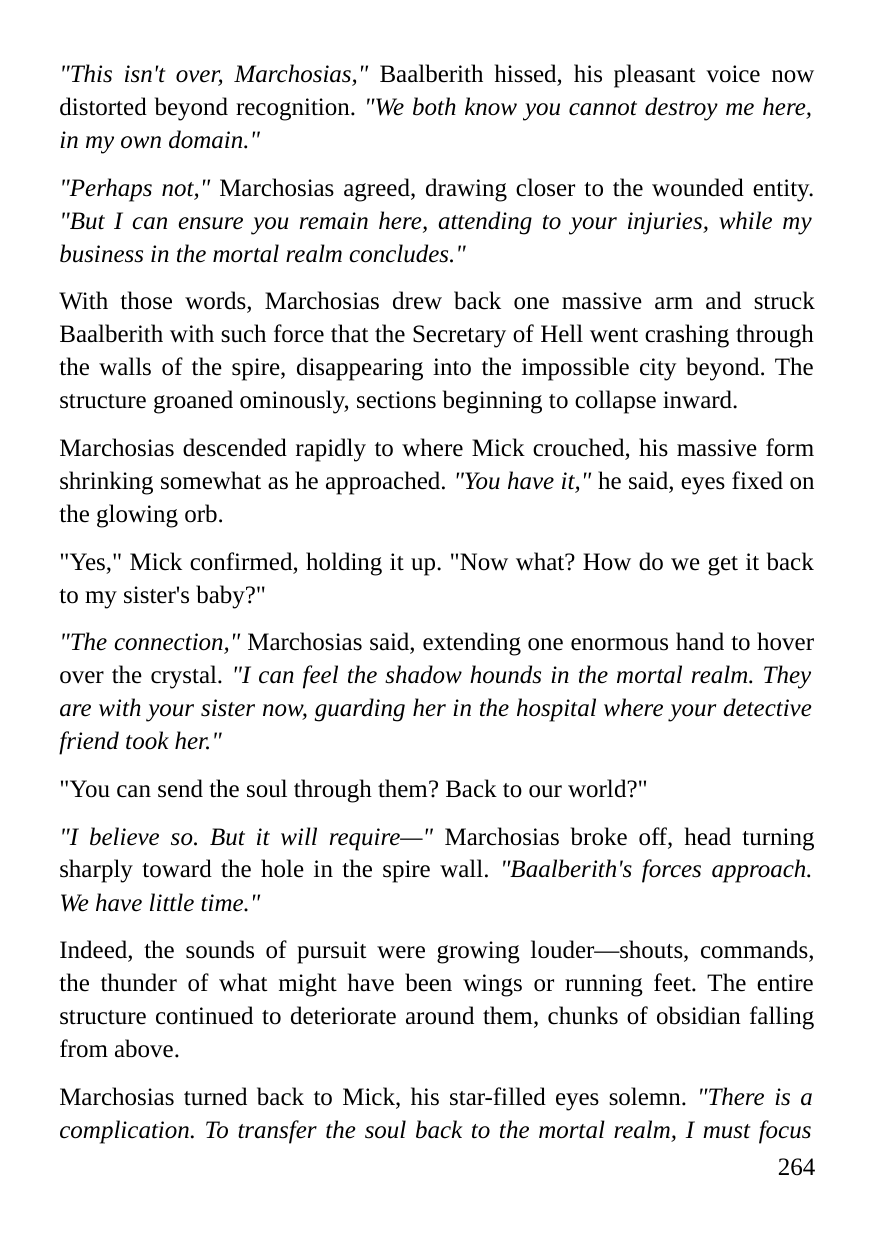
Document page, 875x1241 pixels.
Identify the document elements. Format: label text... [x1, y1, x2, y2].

text Indeed, the sounds of pursuit were growing louder—shouts, commands, the thunder of what might have been wings or running feet. The entire structure continued to deteriorate around them, chunks of obsidian falling from above. [59, 935, 815, 1063]
text "The connection," Marchosias said, extending one enormous hand to hover over the crystal. "I can feel the shadow hounds in the mortal realm. They are with your sister now, guarding her in the hospital where your detective friend took her." [59, 627, 815, 755]
text Marchosias descended rapidly to where Mick crouched, his massive form shrinking somewhat as he approached. "You have it," he said, eyes fixed on the glowing orb. [59, 433, 815, 528]
text "Perhaps not," Marchosias agreed, drawing closer to the wounded entity. "But I can ensure you remain here, attending to your injuries, while my business in the mortal realm concludes." [59, 173, 815, 267]
text "This isn't over, Marchosias," Baalberith hissed, his pleasant voice now distorted beyond recognition. "We both know you cannot destroy me here, in my own domain." [59, 59, 815, 154]
text "You can send the soul through them? Back to our world?" [59, 774, 815, 803]
text "I believe so. But it will require—" Marchosias broke off, head turning sharply toward the hole in the spire wall. "Baalberith's forces approach. We have little time." [59, 822, 815, 916]
text "Yes," Mick confirmed, holding it up. "Now what? How do we get it back to my sister's baby?" [59, 547, 815, 608]
text With those words, Marchosias drew back one massive arm and struck Baalberith with such force that the Secretary of Hell went crashing through the walls of the spire, disappearing into the impossible city beyond. The structure groaned ominously, sections beginning to collapse inward. [59, 286, 815, 414]
text Marchosias turned back to Mick, his star-filled eyes solemn. "There is a complication. To transfer the soul back to the mortal realm, I must focus [59, 1082, 815, 1144]
